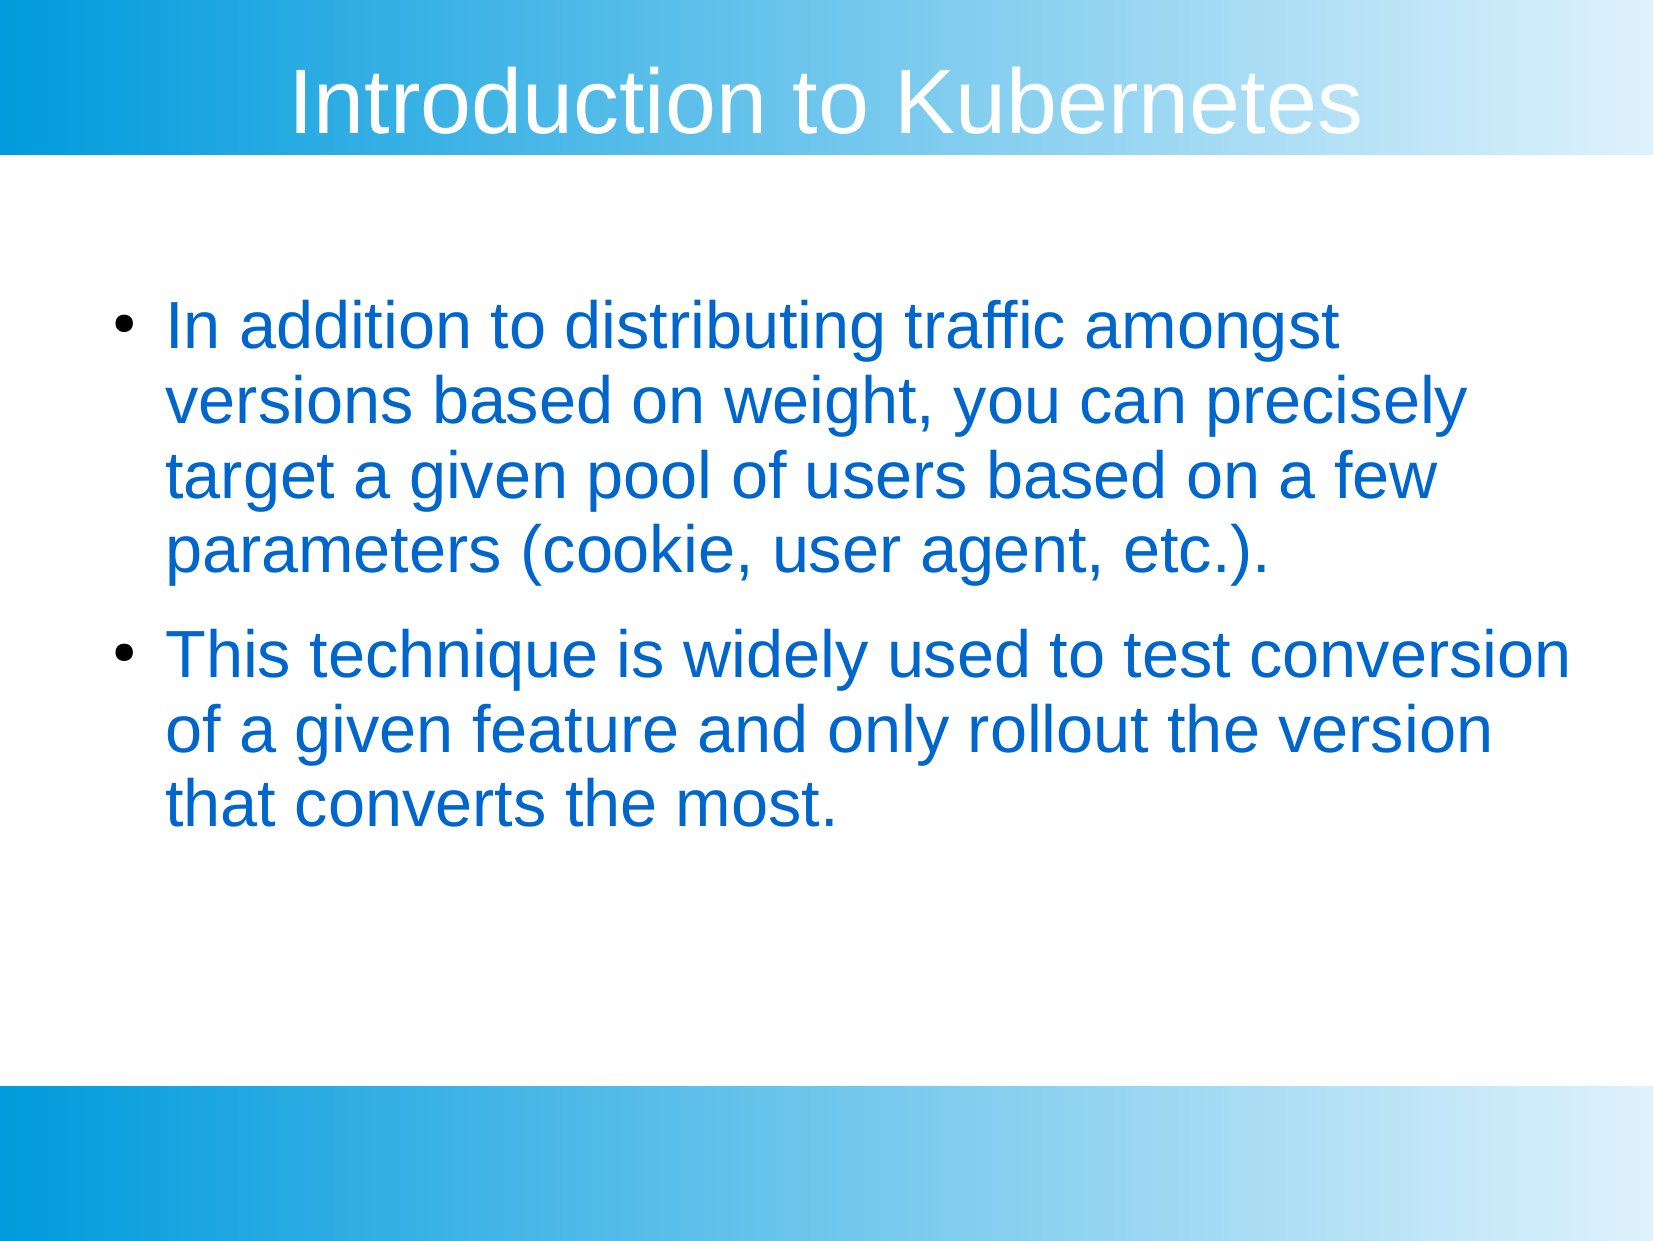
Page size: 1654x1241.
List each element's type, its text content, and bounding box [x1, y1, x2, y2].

list In addition to distributing traffic amongst versions based on weight, you can precisely target a given pool of users based on a few parameters (cookie, user agent, etc.). This technique is widely used to test conversion of a given feature and only rollout the version that converts the most. [94, 183, 1583, 650]
title Introduction to Kubernetes [82, 49, 1571, 155]
